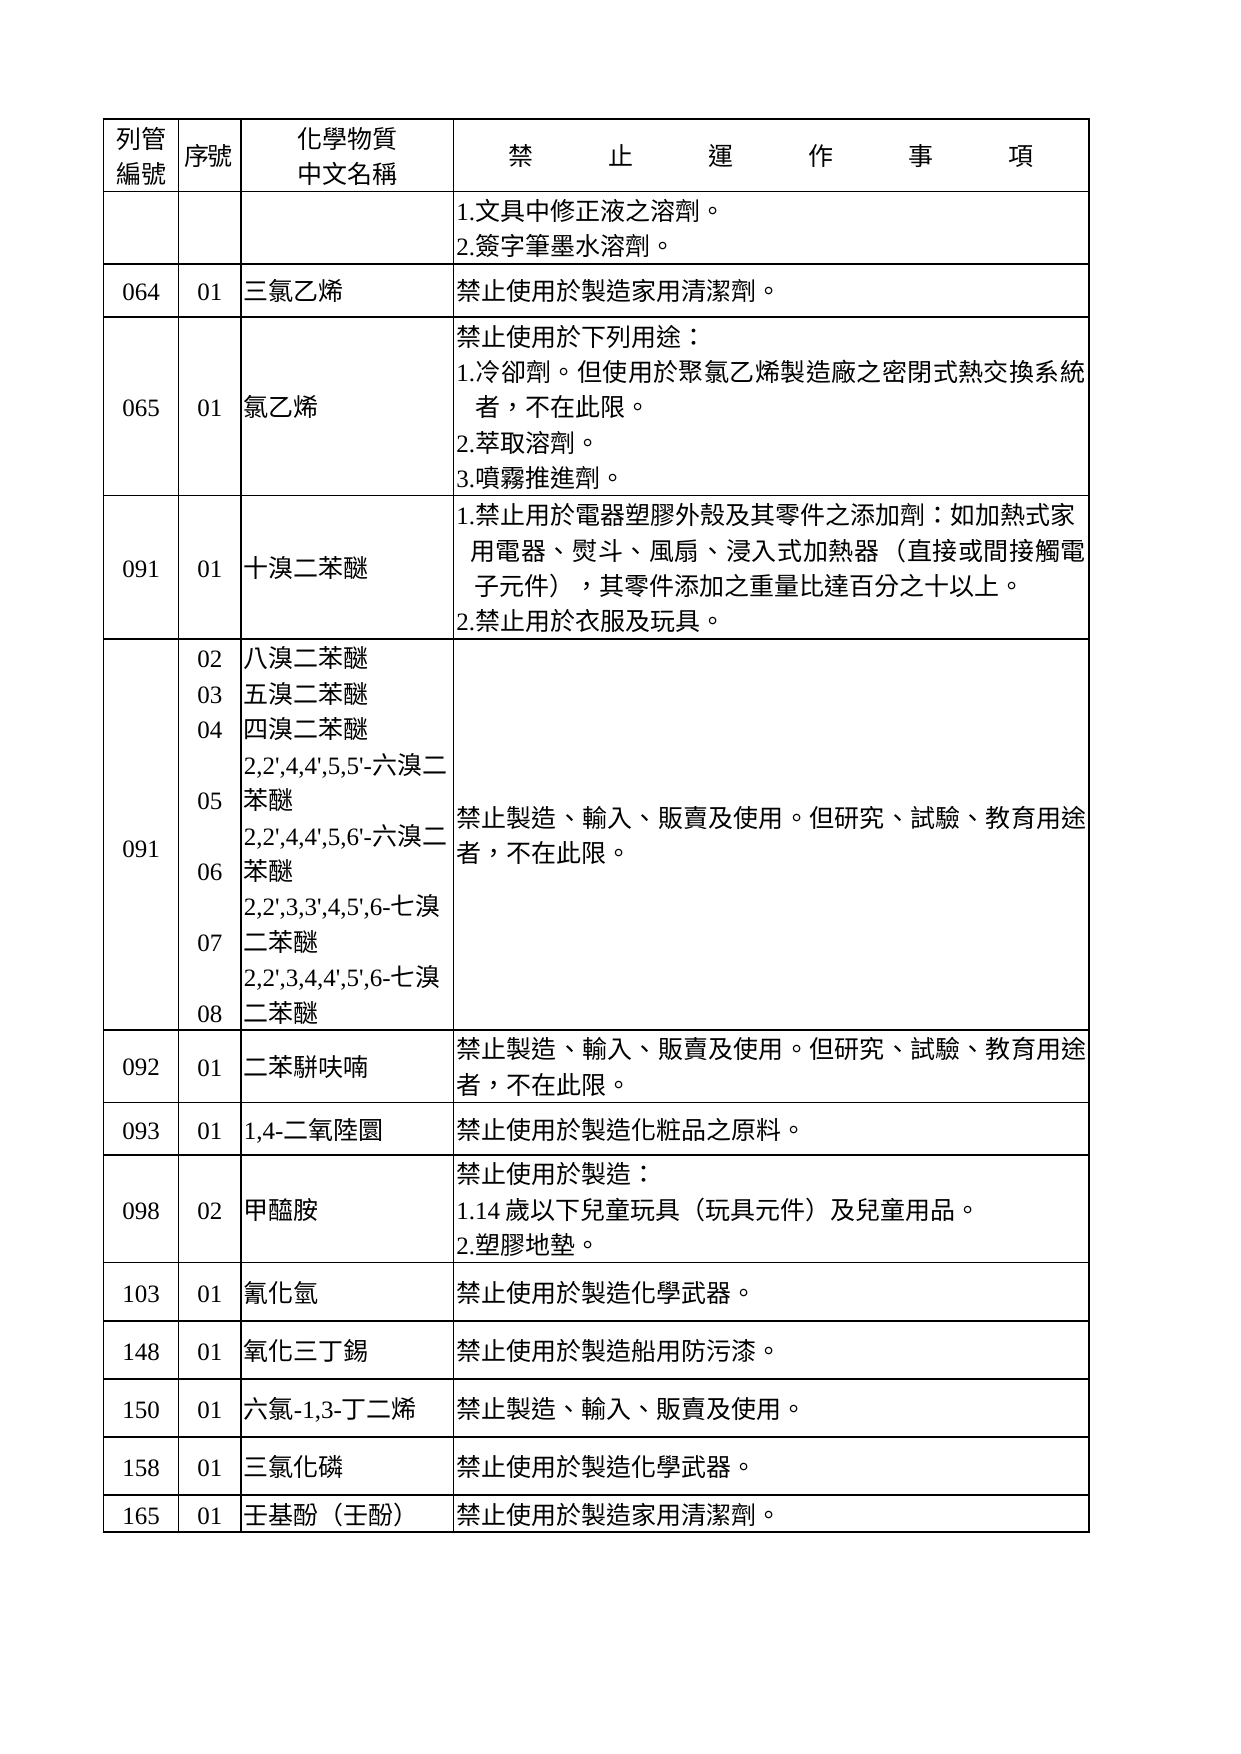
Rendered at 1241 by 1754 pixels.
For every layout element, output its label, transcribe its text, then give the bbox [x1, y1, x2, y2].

table_cell 02 [179, 1156, 240, 1262]
table_header 禁 止 運 作 事 項 [454, 120, 1088, 191]
table_cell 三氯乙烯 [242, 265, 453, 316]
table_cell 禁止使用於製造化學武器。 [454, 1263, 1088, 1320]
table_cell 01 [179, 1263, 240, 1320]
table_cell 01 [179, 1380, 240, 1436]
table_cell 02 03 04 05 06 07 08 [179, 640, 240, 1029]
table_cell 氰化氫 [242, 1263, 453, 1320]
table_cell 091 [104, 640, 178, 1029]
table_cell 065 [104, 318, 178, 495]
table_cell 八溴二苯醚 五溴二苯醚 四溴二苯醚 2,2',4,4',5,5'-六溴二苯醚 2,2',4,4',5,6'-六溴二苯醚 2,2',3,3',4,5',6-七溴二苯醚 2,2',3,4,4',5',6-七溴二苯醚 [242, 640, 453, 1029]
table_cell 甲醯胺 [242, 1156, 453, 1262]
table_cell 禁止使用於製造家用清潔劑。 [454, 265, 1088, 316]
table_cell 148 [104, 1322, 178, 1378]
table_cell 092 [104, 1031, 178, 1101]
table_cell 禁止使用於製造化學武器。 [454, 1438, 1088, 1494]
table_cell 165 [104, 1496, 178, 1531]
table_cell [242, 192, 453, 263]
table_cell [179, 192, 240, 263]
table_cell 091 [104, 496, 178, 638]
table_cell 禁止製造、輸入、販賣及使用。 [454, 1380, 1088, 1436]
table_cell 禁止製造、輸入、販賣及使用。但研究、試驗、教育用途者，不在此限。 [454, 640, 1088, 1029]
table_cell 1.文具中修正液之溶劑。 2.簽字筆墨水溶劑。 [454, 192, 1088, 263]
table_cell 六氯-1,3-丁二烯 [242, 1380, 453, 1436]
table_cell 1,4-二氧陸圜 [242, 1103, 453, 1154]
table_cell 01 [179, 1438, 240, 1494]
table_cell 二苯駢呋喃 [242, 1031, 453, 1101]
table_cell 064 [104, 265, 178, 316]
table_cell 禁止使用於製造： 1.14歲以下兒童玩具（玩具元件）及兒童用品。 2.塑膠地墊。 [454, 1156, 1088, 1262]
table_cell 01 [179, 265, 240, 316]
table_cell 禁止使用於製造家用清潔劑。 [454, 1496, 1088, 1531]
table_cell [104, 192, 178, 263]
table_cell 158 [104, 1438, 178, 1494]
table_cell 01 [179, 318, 240, 495]
table_cell 氧化三丁錫 [242, 1322, 453, 1378]
table_cell 150 [104, 1380, 178, 1436]
table_cell 十溴二苯醚 [242, 496, 453, 638]
table_cell 1.禁止用於電器塑膠外殼及其零件之添加劑：如加熱式家 用電器、熨斗、風扇、浸入式加熱器（直接或間接觸電子元件），其零件添加之重量比達百分之十以上。 2.禁止用於衣服及玩具。 [454, 496, 1088, 638]
table_cell 01 [179, 1031, 240, 1101]
table_cell 禁止使用於製造船用防污漆。 [454, 1322, 1088, 1378]
table_cell 093 [104, 1103, 178, 1154]
table_header 序號 [179, 120, 240, 191]
table_cell 01 [179, 496, 240, 638]
table_cell 三氯化磷 [242, 1438, 453, 1494]
table_cell 103 [104, 1263, 178, 1320]
table_cell 氯乙烯 [242, 318, 453, 495]
table_cell 01 [179, 1496, 240, 1531]
table_header 化學物質 中文名稱 [242, 120, 453, 191]
table_cell 01 [179, 1322, 240, 1378]
table_cell 禁止使用於製造化粧品之原料。 [454, 1103, 1088, 1154]
table_header 列管編號 [104, 120, 178, 191]
table_cell 01 [179, 1103, 240, 1154]
table_cell 098 [104, 1156, 178, 1262]
table_cell 禁止使用於下列用途： 1.冷卻劑。但使用於聚氯乙烯製造廠之密閉式熱交換系統者，不在此限。 2.萃取溶劑。 3.噴霧推進劑。 [454, 318, 1088, 495]
table_cell 壬基酚（壬酚） [242, 1496, 453, 1531]
table_cell 禁止製造、輸入、販賣及使用。但研究、試驗、教育用途者，不在此限。 [454, 1031, 1088, 1101]
